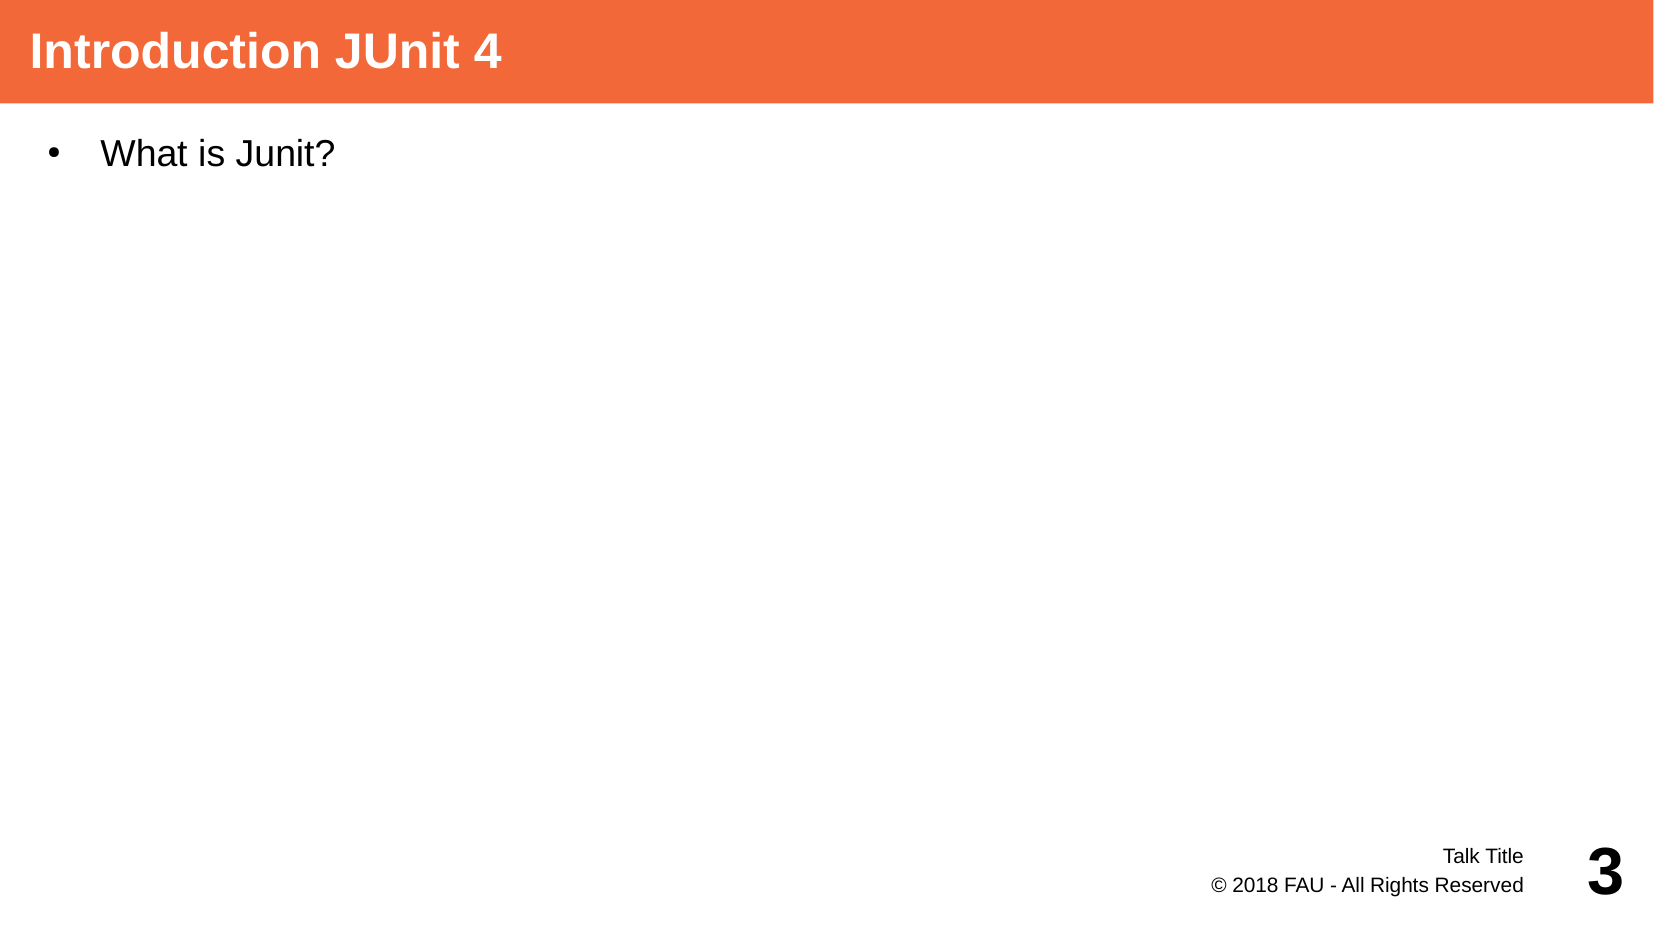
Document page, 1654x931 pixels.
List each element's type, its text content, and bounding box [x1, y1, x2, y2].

list What is Junit? [29, 132, 1625, 813]
title Introduction JUnit 4 [0, 0, 1654, 104]
